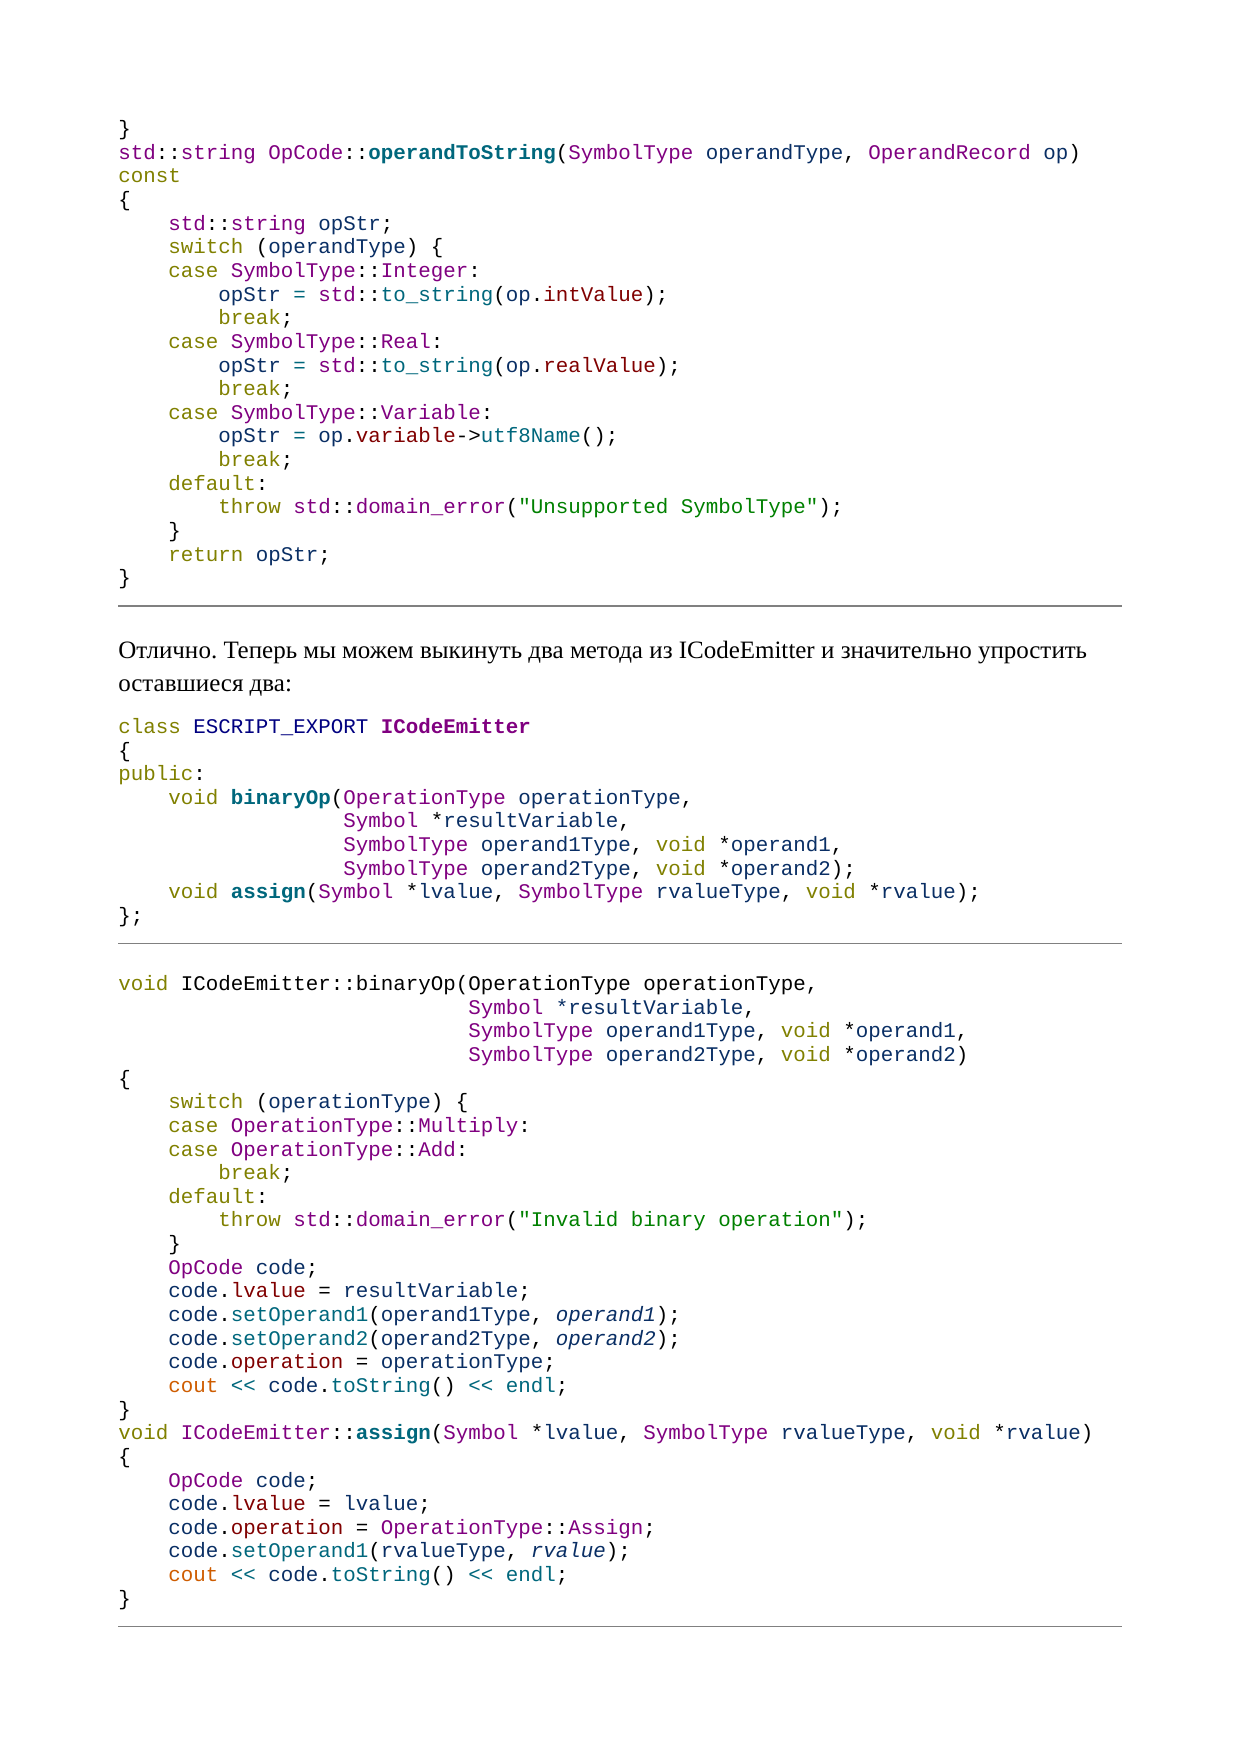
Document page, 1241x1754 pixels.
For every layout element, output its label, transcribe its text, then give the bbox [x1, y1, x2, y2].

text default: [118, 1186, 1122, 1209]
text } [118, 118, 1122, 142]
text { [118, 739, 1122, 763]
text code.lvalue = resultVariable; [118, 1280, 1122, 1304]
text break; [118, 307, 1122, 331]
text } [118, 1399, 1122, 1422]
text case SymbolType::Variable: [118, 402, 1122, 426]
text Отлично. Теперь мы можем выкинуть два метода из ICodeEmitter и значительно упростить оставшиеся два: [118, 635, 1122, 697]
text } [118, 1588, 1122, 1611]
text } [118, 1233, 1122, 1257]
text SymbolType operand1Type, void *operand1, [118, 1020, 1122, 1044]
text std::string OpCode::operandToString(SymbolType operandType, OperandRecord op) const [118, 142, 1122, 189]
text SymbolType operand2Type, void *operand2) [118, 1044, 1122, 1068]
text case SymbolType::Real: [118, 331, 1122, 354]
text } [118, 567, 1122, 591]
text SymbolType operand1Type, void *operand1, [118, 834, 1122, 858]
text cout << code.toString() << endl; [118, 1564, 1122, 1588]
text OpCode code; [118, 1469, 1122, 1493]
text opStr = op.variable->utf8Name(); [118, 426, 1122, 449]
text class ESCRIPT_EXPORT ICodeEmitter [118, 716, 1122, 739]
text } [118, 520, 1122, 544]
text { [118, 1068, 1122, 1091]
text SymbolType operand2Type, void *operand2); [118, 858, 1122, 881]
text switch (operationType) { [118, 1091, 1122, 1115]
text break; [118, 1162, 1122, 1186]
text void binaryOp(OperationType operationType, [118, 787, 1122, 811]
text std::string opStr; [118, 213, 1122, 236]
text throw std::domain_error("Invalid binary operation"); [118, 1209, 1122, 1233]
text case OperationType::Multiply: [118, 1115, 1122, 1138]
text Symbol *resultVariable, [118, 811, 1122, 834]
text return opStr; [118, 544, 1122, 567]
text default: [118, 473, 1122, 496]
text void ICodeEmitter::binaryOp(OperationType operationType, [118, 973, 1122, 997]
text opStr = std::to_string(op.realValue); [118, 354, 1122, 378]
text cout << code.toString() << endl; [118, 1375, 1122, 1399]
text { [118, 1446, 1122, 1469]
text code.lvalue = lvalue; [118, 1493, 1122, 1517]
text void ICodeEmitter::assign(Symbol *lvalue, SymbolType rvalueType, void *rvalue) [118, 1422, 1122, 1446]
text case OperationType::Add: [118, 1138, 1122, 1162]
text OpCode code; [118, 1257, 1122, 1280]
text switch (operandType) { [118, 236, 1122, 260]
text }; [118, 905, 1122, 929]
text case SymbolType::Integer: [118, 260, 1122, 284]
text opStr = std::to_string(op.intValue); [118, 284, 1122, 307]
text code.operation = OperationType::Assign; [118, 1517, 1122, 1541]
text throw std::domain_error("Unsupported SymbolType"); [118, 496, 1122, 520]
text code.setOperand1(operand1Type, operand1); [118, 1304, 1122, 1328]
text public: [118, 763, 1122, 787]
text code.setOperand1(rvalueType, rvalue); [118, 1541, 1122, 1564]
text Symbol *resultVariable, [118, 997, 1122, 1020]
text code.setOperand2(operand2Type, operand2); [118, 1328, 1122, 1351]
text { [118, 189, 1122, 213]
text break; [118, 378, 1122, 402]
text void assign(Symbol *lvalue, SymbolType rvalueType, void *rvalue); [118, 881, 1122, 905]
text break; [118, 449, 1122, 473]
text code.operation = operationType; [118, 1351, 1122, 1375]
